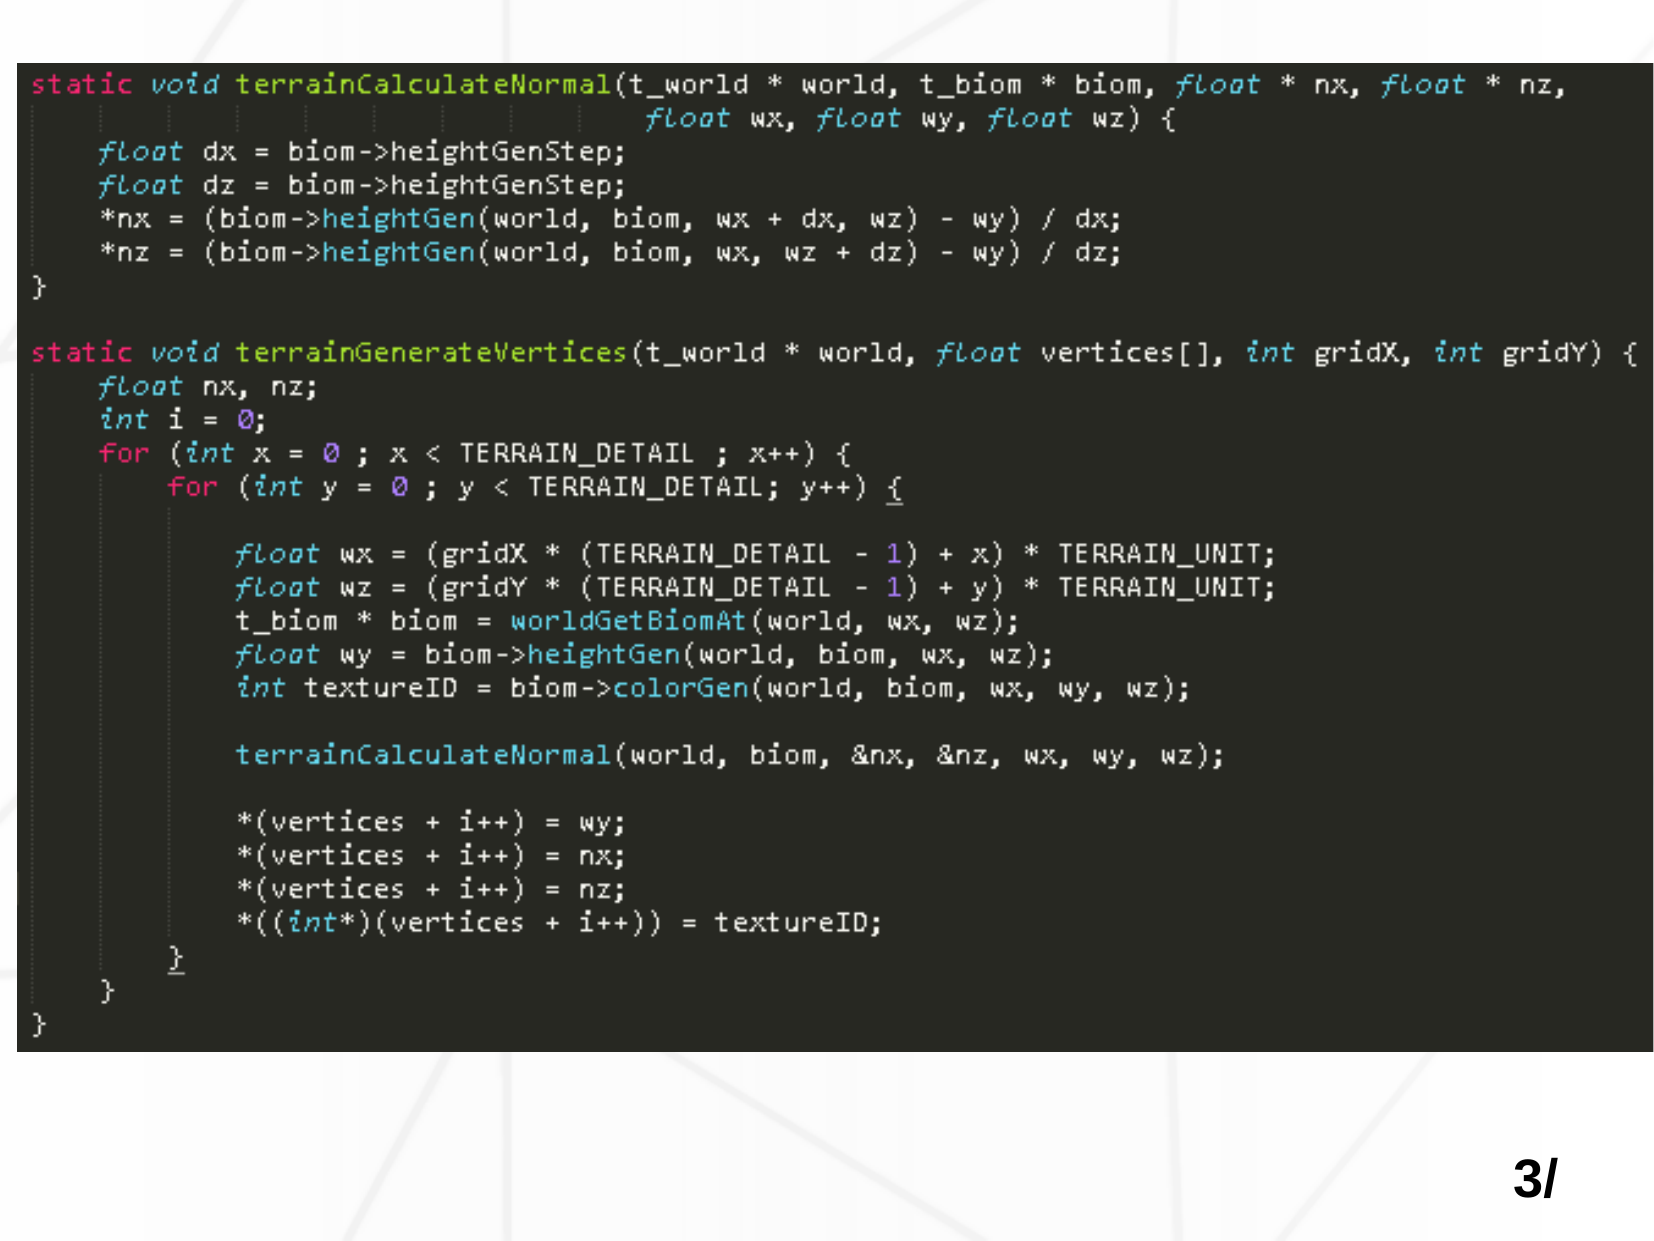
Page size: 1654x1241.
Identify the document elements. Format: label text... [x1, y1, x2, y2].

picture [0, 0, 1654, 1241]
text_box 3/ [1366, 1141, 1654, 1219]
